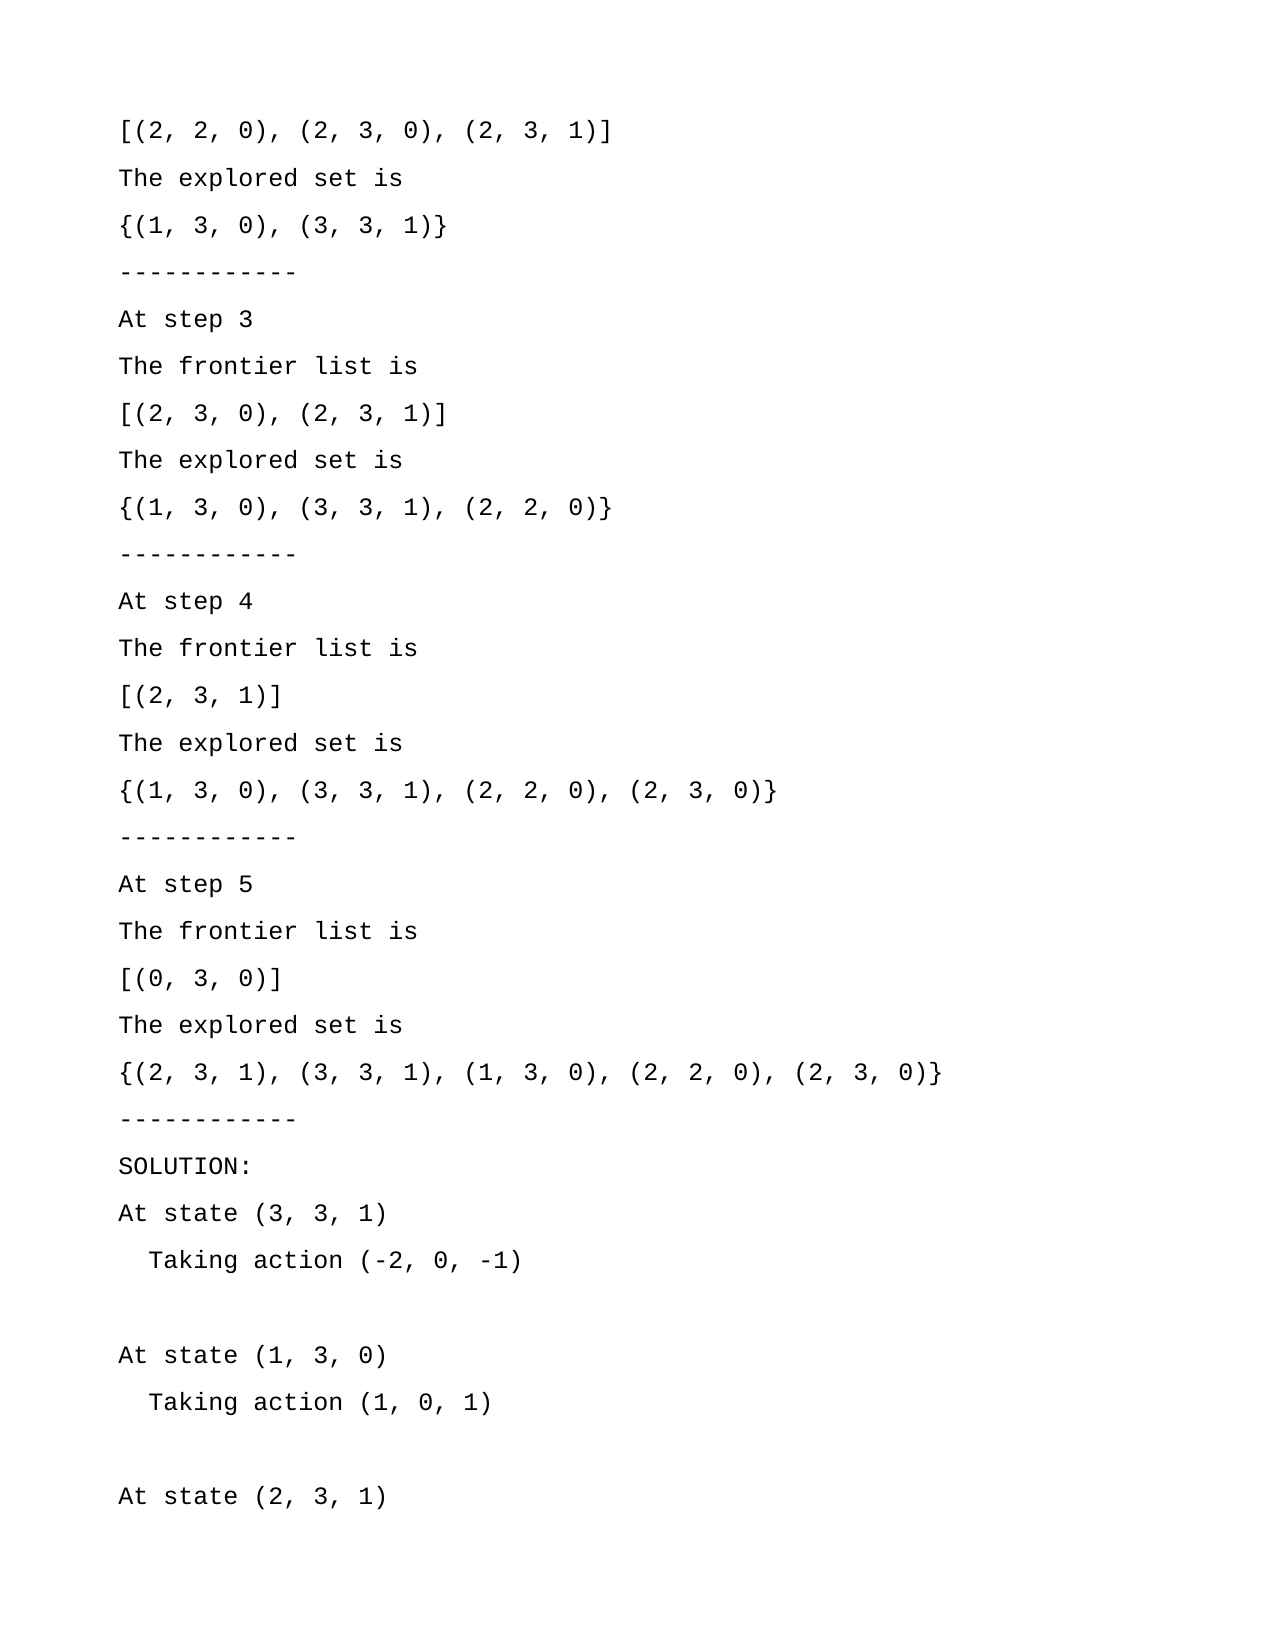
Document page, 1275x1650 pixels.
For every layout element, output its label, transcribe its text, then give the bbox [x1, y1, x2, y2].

text [(2, 3, 0), (2, 3, 1)] [118, 401, 1157, 429]
text At state (1, 3, 0) [118, 1342, 1157, 1371]
text The explored set is [118, 165, 1157, 193]
text At state (2, 3, 1) [118, 1483, 1157, 1512]
text The explored set is [118, 730, 1157, 758]
text At step 5 [118, 871, 1157, 900]
text [(2, 2, 0), (2, 3, 0), (2, 3, 1)] [118, 118, 1157, 146]
text ------------ [118, 542, 1157, 570]
text {(1, 3, 0), (3, 3, 1)} [118, 212, 1157, 241]
text Taking action (-2, 0, -1) [118, 1248, 1157, 1276]
text SOLUTION: [118, 1154, 1157, 1182]
text ------------ [118, 1107, 1157, 1135]
text {(1, 3, 0), (3, 3, 1), (2, 2, 0), (2, 3, 0)} [118, 777, 1157, 806]
text ------------ [118, 259, 1157, 288]
text [(2, 3, 1)] [118, 683, 1157, 711]
text The explored set is [118, 1013, 1157, 1041]
text [(0, 3, 0)] [118, 966, 1157, 994]
text {(2, 3, 1), (3, 3, 1), (1, 3, 0), (2, 2, 0), (2, 3, 0)} [118, 1060, 1157, 1088]
text Taking action (1, 0, 1) [118, 1389, 1157, 1418]
text {(1, 3, 0), (3, 3, 1), (2, 2, 0)} [118, 495, 1157, 523]
text The frontier list is [118, 918, 1157, 947]
text At step 3 [118, 306, 1157, 335]
text The explored set is [118, 448, 1157, 476]
text The frontier list is [118, 636, 1157, 664]
text At state (3, 3, 1) [118, 1201, 1157, 1229]
text At step 4 [118, 589, 1157, 617]
text The frontier list is [118, 353, 1157, 382]
text ------------ [118, 824, 1157, 853]
